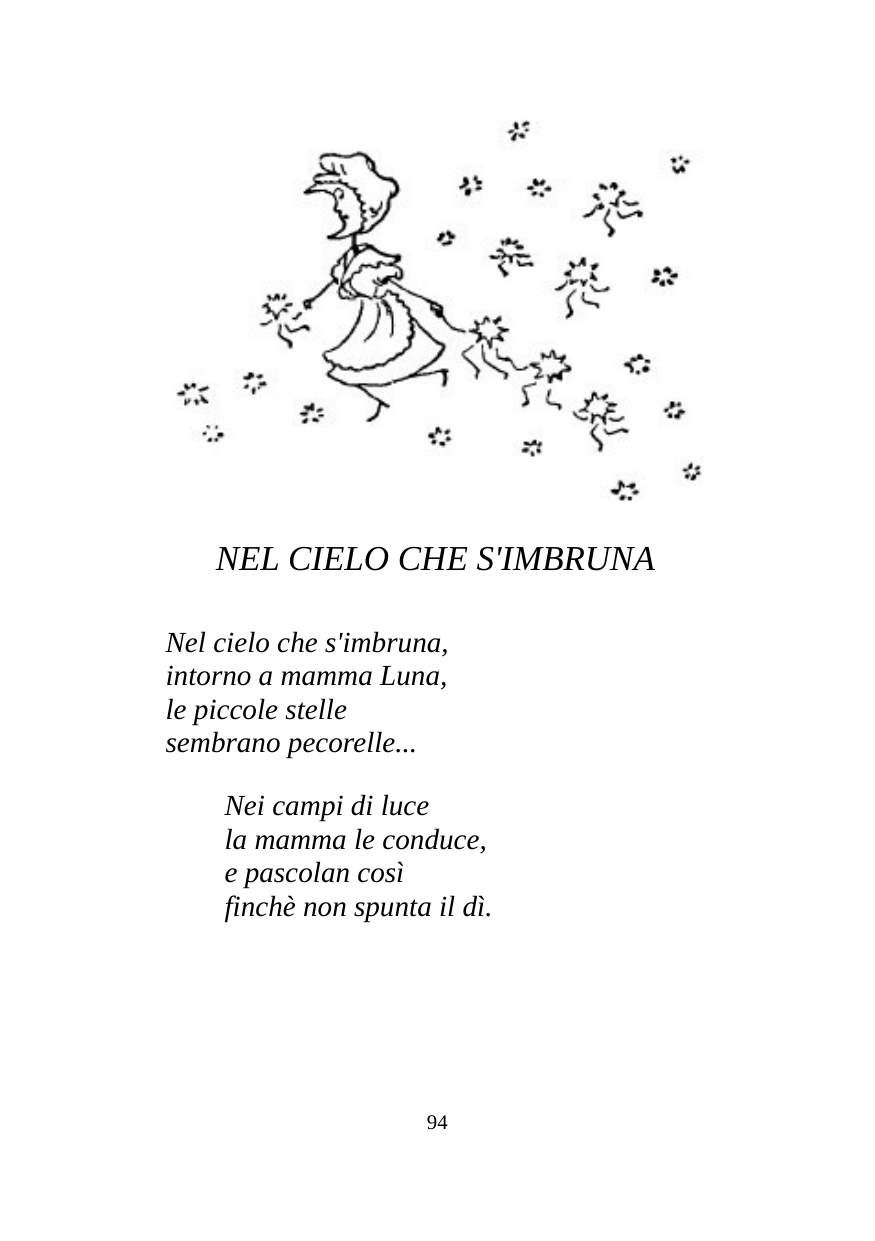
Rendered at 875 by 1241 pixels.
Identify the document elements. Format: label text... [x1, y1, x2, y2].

subtitle NEL CIELO CHE S'IMBRUNA [106, 508, 768, 577]
text Nei campi di luce la mamma le conduce, e pascolan così finchè non spunta il dì. [224, 788, 768, 923]
text Nel cielo che s'imbruna, intorno a mamma Luna, le piccole stelle sembrano pecorelle... [165, 625, 768, 759]
picture [161, 106, 713, 508]
